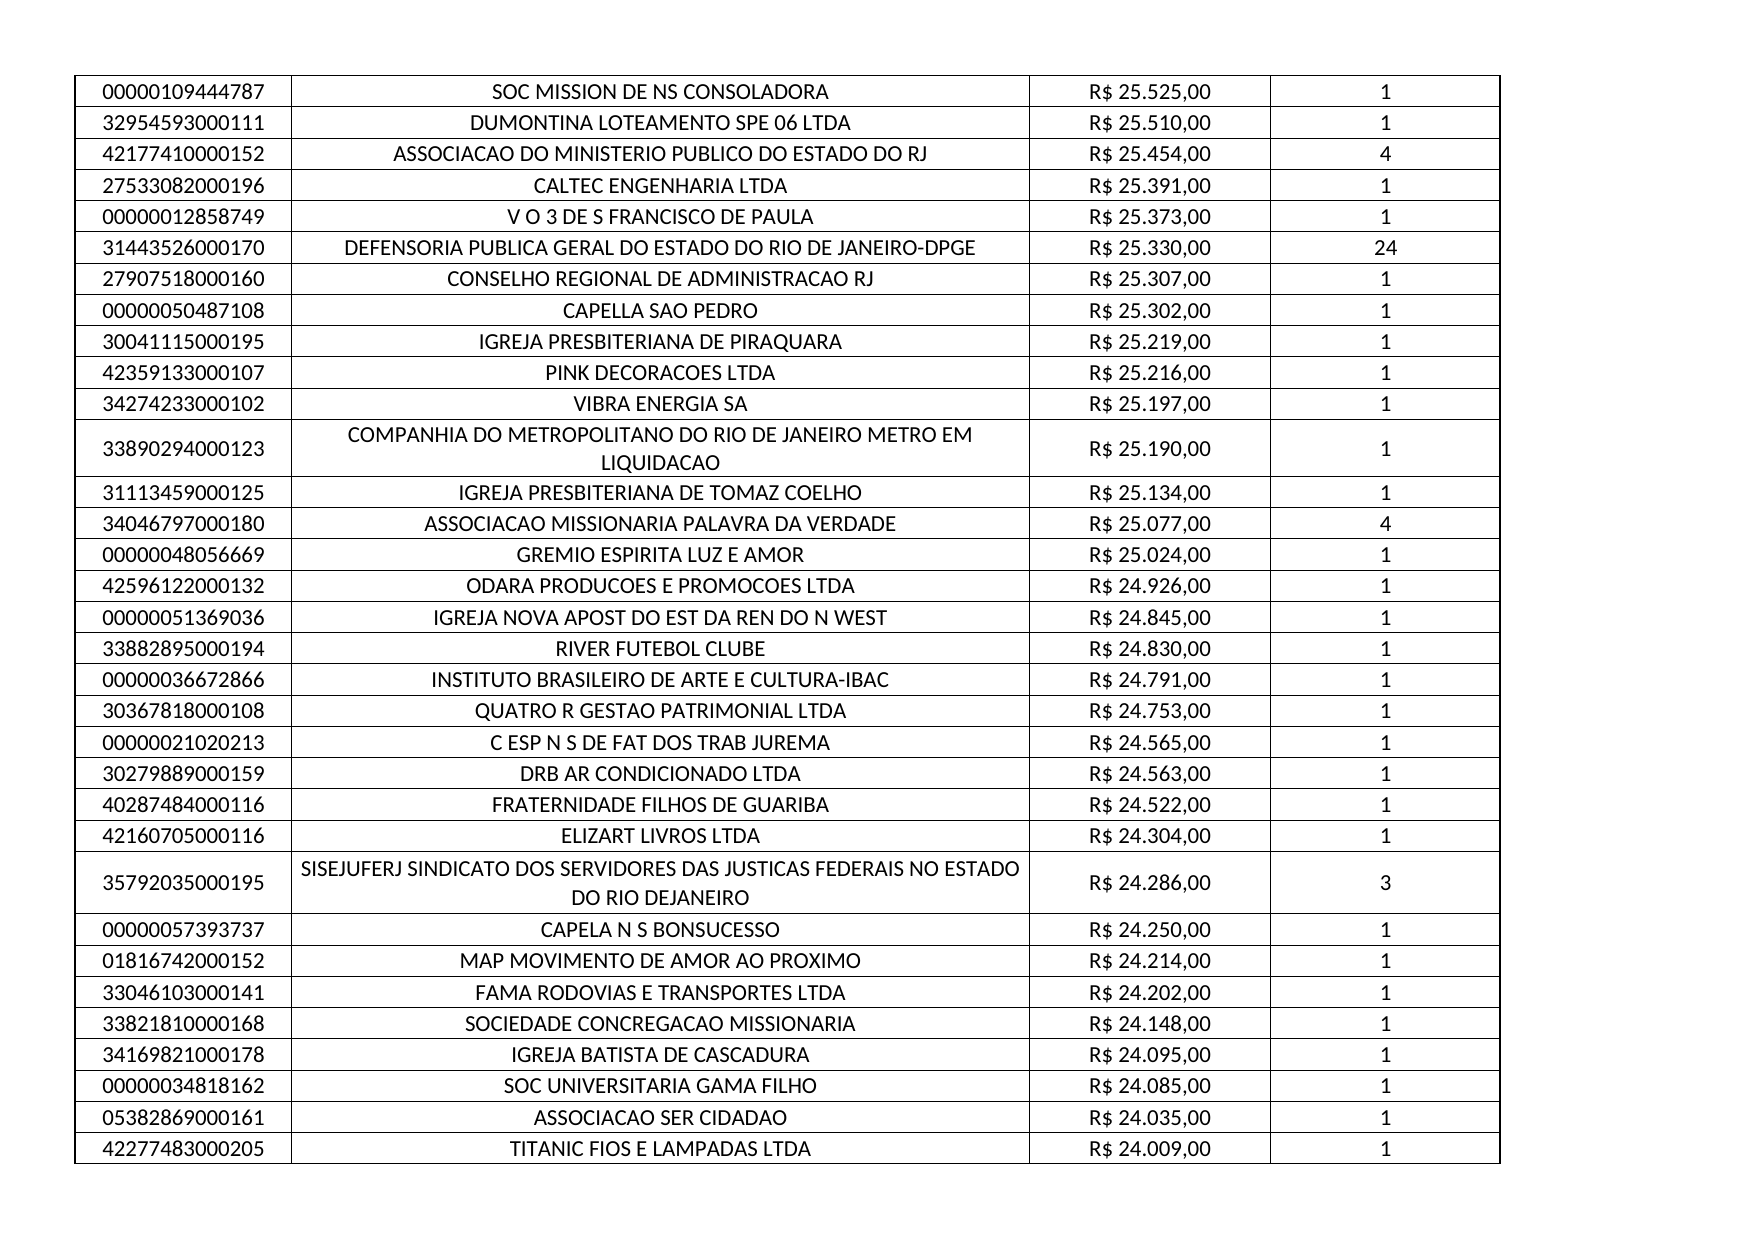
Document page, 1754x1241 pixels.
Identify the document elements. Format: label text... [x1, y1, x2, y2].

table_cell DUMONTINA LOTEAMENTO SPE 06 LTDA [292, 107, 1029, 137]
table_cell 00000051369036 [76, 602, 291, 632]
table_cell CAPELA N S BONSUCESSO [292, 914, 1029, 944]
table_cell 31443526000170 [76, 232, 291, 262]
table_cell R$ 24.286,00 [1030, 852, 1270, 913]
table_cell 00000034818162 [76, 1071, 291, 1101]
table_cell DRB AR CONDICIONADO LTDA [292, 758, 1029, 788]
table_cell 1 [1271, 170, 1499, 200]
table_cell 05382869000161 [76, 1102, 291, 1132]
table_cell R$ 24.926,00 [1030, 571, 1270, 601]
table_cell R$ 24.563,00 [1030, 758, 1270, 788]
table_cell 1 [1271, 571, 1499, 601]
table_cell 00000048056669 [76, 539, 291, 569]
table_cell RIVER FUTEBOL CLUBE [292, 633, 1029, 663]
table_cell 1 [1271, 758, 1499, 788]
table_cell R$ 24.035,00 [1030, 1102, 1270, 1132]
table_cell IGREJA PRESBITERIANA DE TOMAZ COELHO [292, 477, 1029, 507]
table_cell R$ 24.095,00 [1030, 1039, 1270, 1069]
table_cell R$ 25.373,00 [1030, 201, 1270, 231]
table_cell 1 [1271, 789, 1499, 819]
table_cell V O 3 DE S FRANCISCO DE PAULA [292, 201, 1029, 231]
table_cell 1 [1271, 76, 1499, 106]
table_cell R$ 24.791,00 [1030, 664, 1270, 694]
table_cell CONSELHO REGIONAL DE ADMINISTRACAO RJ [292, 264, 1029, 294]
table_cell 1 [1271, 1039, 1499, 1069]
table_cell R$ 25.134,00 [1030, 477, 1270, 507]
table_cell 1 [1271, 539, 1499, 569]
table_cell R$ 24.202,00 [1030, 977, 1270, 1007]
table_cell R$ 24.148,00 [1030, 1008, 1270, 1038]
table_cell R$ 25.077,00 [1030, 508, 1270, 538]
table_cell 33046103000141 [76, 977, 291, 1007]
table_cell R$ 25.307,00 [1030, 264, 1270, 294]
table_cell TITANIC FIOS E LAMPADAS LTDA [292, 1133, 1029, 1163]
table_cell 1 [1271, 420, 1499, 476]
table_cell ODARA PRODUCOES E PROMOCOES LTDA [292, 571, 1029, 601]
table_cell 1 [1271, 201, 1499, 231]
table_cell R$ 25.454,00 [1030, 139, 1270, 169]
table_cell 33821810000168 [76, 1008, 291, 1038]
table_cell 1 [1271, 633, 1499, 663]
table_cell R$ 24.085,00 [1030, 1071, 1270, 1101]
table_cell ASSOCIACAO MISSIONARIA PALAVRA DA VERDADE [292, 508, 1029, 538]
table_cell R$ 24.845,00 [1030, 602, 1270, 632]
table_cell 42277483000205 [76, 1133, 291, 1163]
table_cell 34046797000180 [76, 508, 291, 538]
table_cell 1 [1271, 295, 1499, 325]
table_cell R$ 25.190,00 [1030, 420, 1270, 476]
table_cell CALTEC ENGENHARIA LTDA [292, 170, 1029, 200]
table_cell IGREJA NOVA APOST DO EST DA REN DO N WEST [292, 602, 1029, 632]
table_cell 1 [1271, 727, 1499, 757]
table_cell 4 [1271, 139, 1499, 169]
table_cell 00000109444787 [76, 76, 291, 106]
table_cell R$ 25.197,00 [1030, 389, 1270, 419]
table_cell IGREJA BATISTA DE CASCADURA [292, 1039, 1029, 1069]
table_cell R$ 24.565,00 [1030, 727, 1270, 757]
table_cell 1 [1271, 107, 1499, 137]
table_cell 1 [1271, 821, 1499, 851]
table_cell 32954593000111 [76, 107, 291, 137]
table_cell R$ 24.830,00 [1030, 633, 1270, 663]
table_cell IGREJA PRESBITERIANA DE PIRAQUARA [292, 326, 1029, 356]
table_cell 1 [1271, 1008, 1499, 1038]
table_cell 1 [1271, 477, 1499, 507]
table_cell R$ 25.216,00 [1030, 357, 1270, 387]
table_cell 33890294000123 [76, 420, 291, 476]
table_cell SOC UNIVERSITARIA GAMA FILHO [292, 1071, 1029, 1101]
table_cell C ESP N S DE FAT DOS TRAB JUREMA [292, 727, 1029, 757]
table_cell 30279889000159 [76, 758, 291, 788]
table_cell 27907518000160 [76, 264, 291, 294]
table_cell 00000050487108 [76, 295, 291, 325]
table_cell INSTITUTO BRASILEIRO DE ARTE E CULTURA-IBAC [292, 664, 1029, 694]
table_cell 1 [1271, 977, 1499, 1007]
table_cell 24 [1271, 232, 1499, 262]
table_cell 42177410000152 [76, 139, 291, 169]
table_cell SOC MISSION DE NS CONSOLADORA [292, 76, 1029, 106]
table_cell 31113459000125 [76, 477, 291, 507]
table_cell DEFENSORIA PUBLICA GERAL DO ESTADO DO RIO DE JANEIRO-DPGE [292, 232, 1029, 262]
table_cell 1 [1271, 326, 1499, 356]
table_cell GREMIO ESPIRITA LUZ E AMOR [292, 539, 1029, 569]
table_cell FRATERNIDADE FILHOS DE GUARIBA [292, 789, 1029, 819]
table_cell 30041115000195 [76, 326, 291, 356]
table_cell 00000012858749 [76, 201, 291, 231]
table_cell 1 [1271, 264, 1499, 294]
table_cell R$ 24.214,00 [1030, 946, 1270, 976]
table_cell 1 [1271, 1133, 1499, 1163]
table_cell R$ 25.525,00 [1030, 76, 1270, 106]
table_cell SISEJUFERJ SINDICATO DOS SERVIDORES DAS JUSTICAS FEDERAIS NO ESTADO DO RIO DEJANEIRO [292, 852, 1029, 913]
table_cell VIBRA ENERGIA SA [292, 389, 1029, 419]
table_cell 42359133000107 [76, 357, 291, 387]
table_cell 1 [1271, 1071, 1499, 1101]
table_cell 1 [1271, 602, 1499, 632]
table_cell 30367818000108 [76, 696, 291, 726]
table_cell 00000021020213 [76, 727, 291, 757]
table_cell 1 [1271, 696, 1499, 726]
table_cell 42160705000116 [76, 821, 291, 851]
table_cell R$ 25.302,00 [1030, 295, 1270, 325]
table_cell R$ 25.024,00 [1030, 539, 1270, 569]
table_cell CAPELLA SAO PEDRO [292, 295, 1029, 325]
table_cell 1 [1271, 914, 1499, 944]
table_cell 1 [1271, 946, 1499, 976]
table_cell MAP MOVIMENTO DE AMOR AO PROXIMO [292, 946, 1029, 976]
table_cell ASSOCIACAO DO MINISTERIO PUBLICO DO ESTADO DO RJ [292, 139, 1029, 169]
table_cell COMPANHIA DO METROPOLITANO DO RIO DE JANEIRO METRO EM LIQUIDACAO [292, 420, 1029, 476]
table_cell 01816742000152 [76, 946, 291, 976]
table_cell R$ 24.304,00 [1030, 821, 1270, 851]
table_cell 1 [1271, 357, 1499, 387]
table_cell 42596122000132 [76, 571, 291, 601]
table_cell QUATRO R GESTAO PATRIMONIAL LTDA [292, 696, 1029, 726]
table_cell R$ 25.510,00 [1030, 107, 1270, 137]
table_cell 40287484000116 [76, 789, 291, 819]
table_cell SOCIEDADE CONCREGACAO MISSIONARIA [292, 1008, 1029, 1038]
table_cell ELIZART LIVROS LTDA [292, 821, 1029, 851]
table_cell 34169821000178 [76, 1039, 291, 1069]
table_cell 1 [1271, 1102, 1499, 1132]
table_cell 1 [1271, 389, 1499, 419]
table_cell 34274233000102 [76, 389, 291, 419]
table_cell PINK DECORACOES LTDA [292, 357, 1029, 387]
table_cell 00000057393737 [76, 914, 291, 944]
table_cell 3 [1271, 852, 1499, 913]
table_cell 4 [1271, 508, 1499, 538]
table_cell 00000036672866 [76, 664, 291, 694]
table_cell ASSOCIACAO SER CIDADAO [292, 1102, 1029, 1132]
table_cell R$ 25.391,00 [1030, 170, 1270, 200]
table_cell R$ 25.219,00 [1030, 326, 1270, 356]
table_cell R$ 24.753,00 [1030, 696, 1270, 726]
table_cell R$ 25.330,00 [1030, 232, 1270, 262]
table_cell 33882895000194 [76, 633, 291, 663]
table_cell 35792035000195 [76, 852, 291, 913]
table_cell R$ 24.522,00 [1030, 789, 1270, 819]
table_cell 1 [1271, 664, 1499, 694]
table_cell R$ 24.009,00 [1030, 1133, 1270, 1163]
table_cell FAMA RODOVIAS E TRANSPORTES LTDA [292, 977, 1029, 1007]
table_cell 27533082000196 [76, 170, 291, 200]
table_cell R$ 24.250,00 [1030, 914, 1270, 944]
